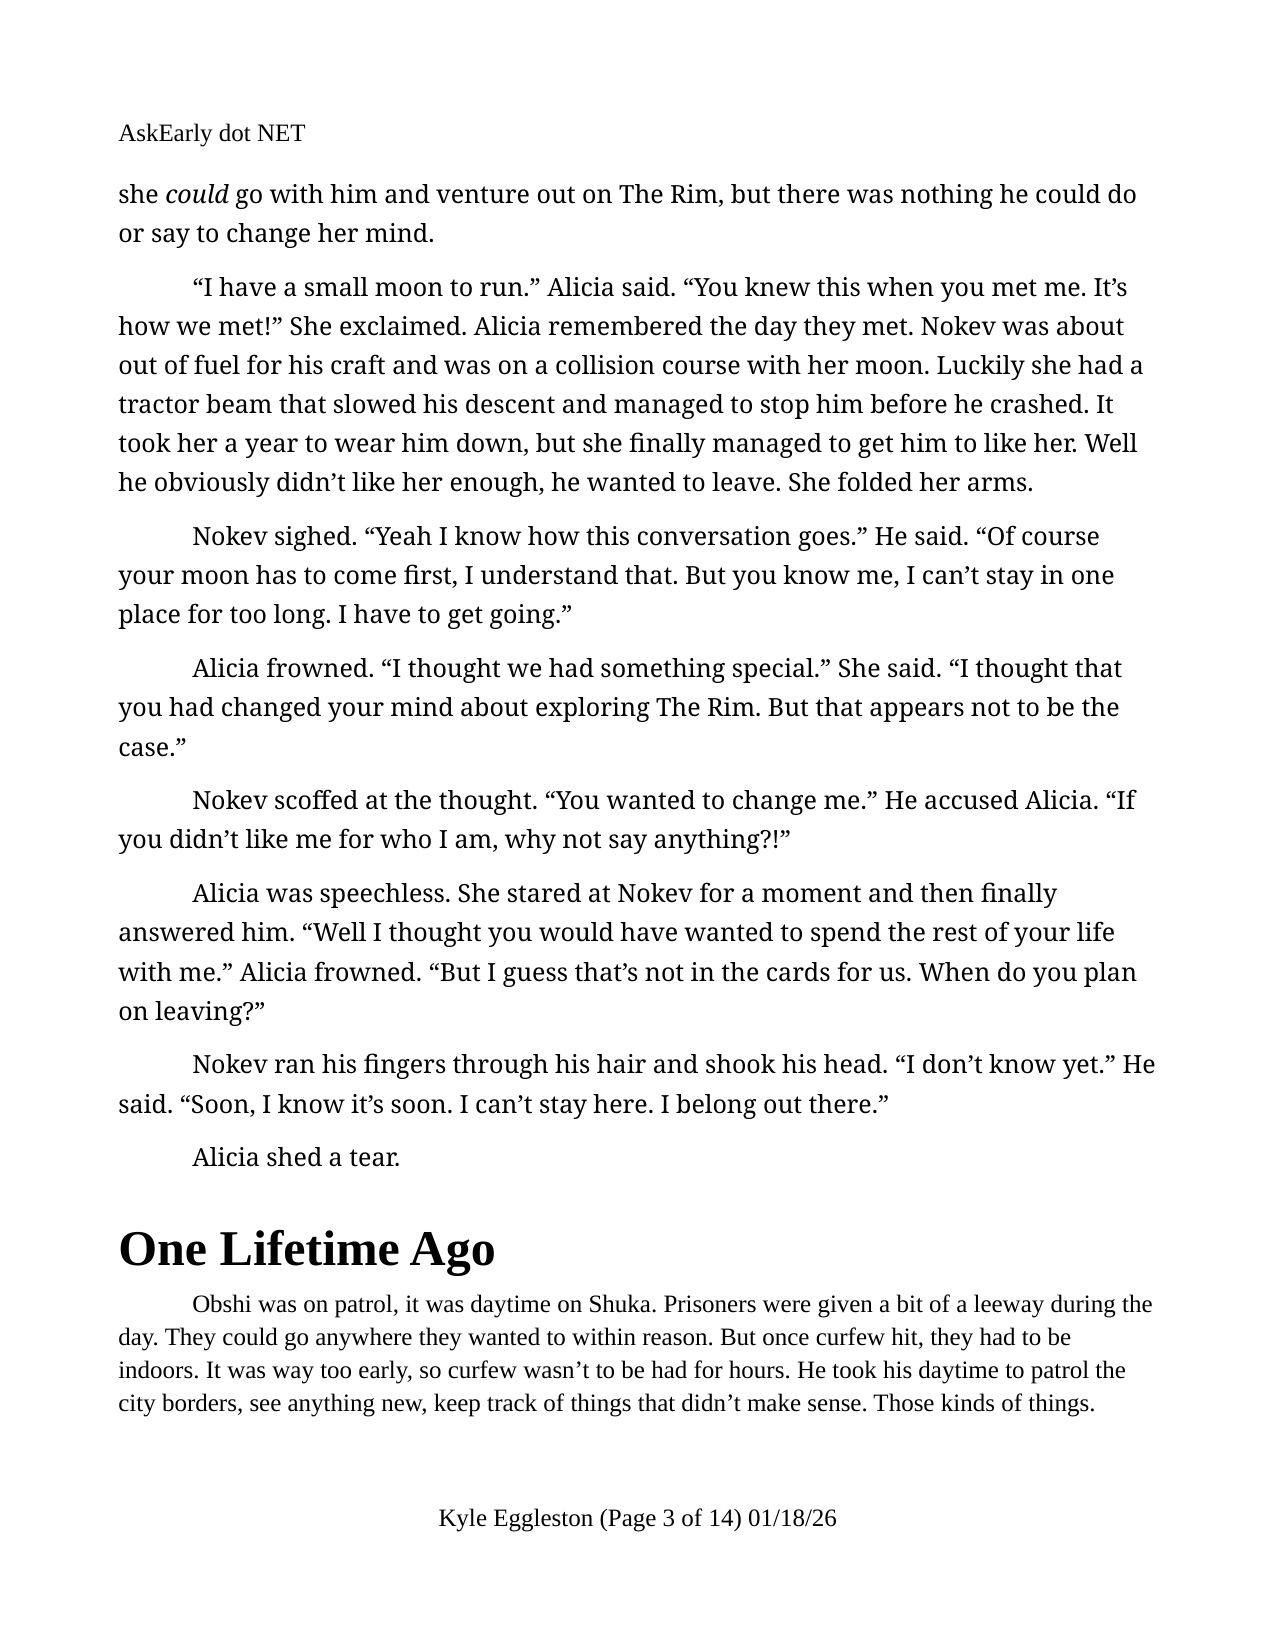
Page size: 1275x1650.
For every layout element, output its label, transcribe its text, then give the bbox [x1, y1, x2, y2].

text Nokev ran his fingers through his hair and shook his head. “I don’t know yet.” He said. “Soon, I know it’s soon. I can’t stay here. I belong out there.” [118, 1047, 1157, 1120]
text Alicia was speechless. She stared at Nokev for a moment and then finally answered him. “Well I thought you would have wanted to spend the rest of your life with me.” Alicia frowned. “But I guess that’s not in the cards for us. When do you plan on leaving?” [118, 876, 1157, 1027]
text “I have a small moon to run.” Alicia said. “You knew this when you met me. It’s how we met!” She exclaimed. Alicia remembered the day they met. Nokev was about out of fuel for his craft and was on a collision course with her moon. Luckily she had a tractor beam that slowed his descent and managed to stop him before he crashed. It took her a year to wear him down, but she finally managed to get him to like her. Well he obviously didn’t like her enough, he wanted to leave. She folded her arms. [118, 269, 1157, 499]
text Nokev scoffed at the thought. “You wanted to change me.” He accused Alicia. “If you didn’t like me for who I am, why not say anything?!” [118, 783, 1157, 856]
text Alicia shed a tear. [118, 1140, 1157, 1174]
subtitle One Lifetime Ago [118, 1219, 1157, 1276]
text Obshi was on patrol, it was daytime on Shuka. Prisoners were given a bit of a leeway during the day. They could go anywhere they wanted to within reason. But once curfew hit, they had to be indoors. It was way too early, so curfew wasn’t to be had for hours. He took his daytime to patrol the city borders, see anything new, keep track of things that didn’t make sense. Those kinds of things. [118, 1289, 1157, 1417]
text Alicia frowned. “I thought we had something special.” She said. “I thought that you had changed your mind about exploring The Rim. But that appears not to be the case.” [118, 651, 1157, 763]
text Nokev sighed. “Yeah I know how this conversation goes.” He said. “Of course your moon has to come first, I understand that. But you know me, I can’t stay in one place for too long. I have to get going.” [118, 519, 1157, 631]
text she could go with him and venture out on The Rim, but there was nothing he could do or say to change her mind. [118, 176, 1157, 249]
